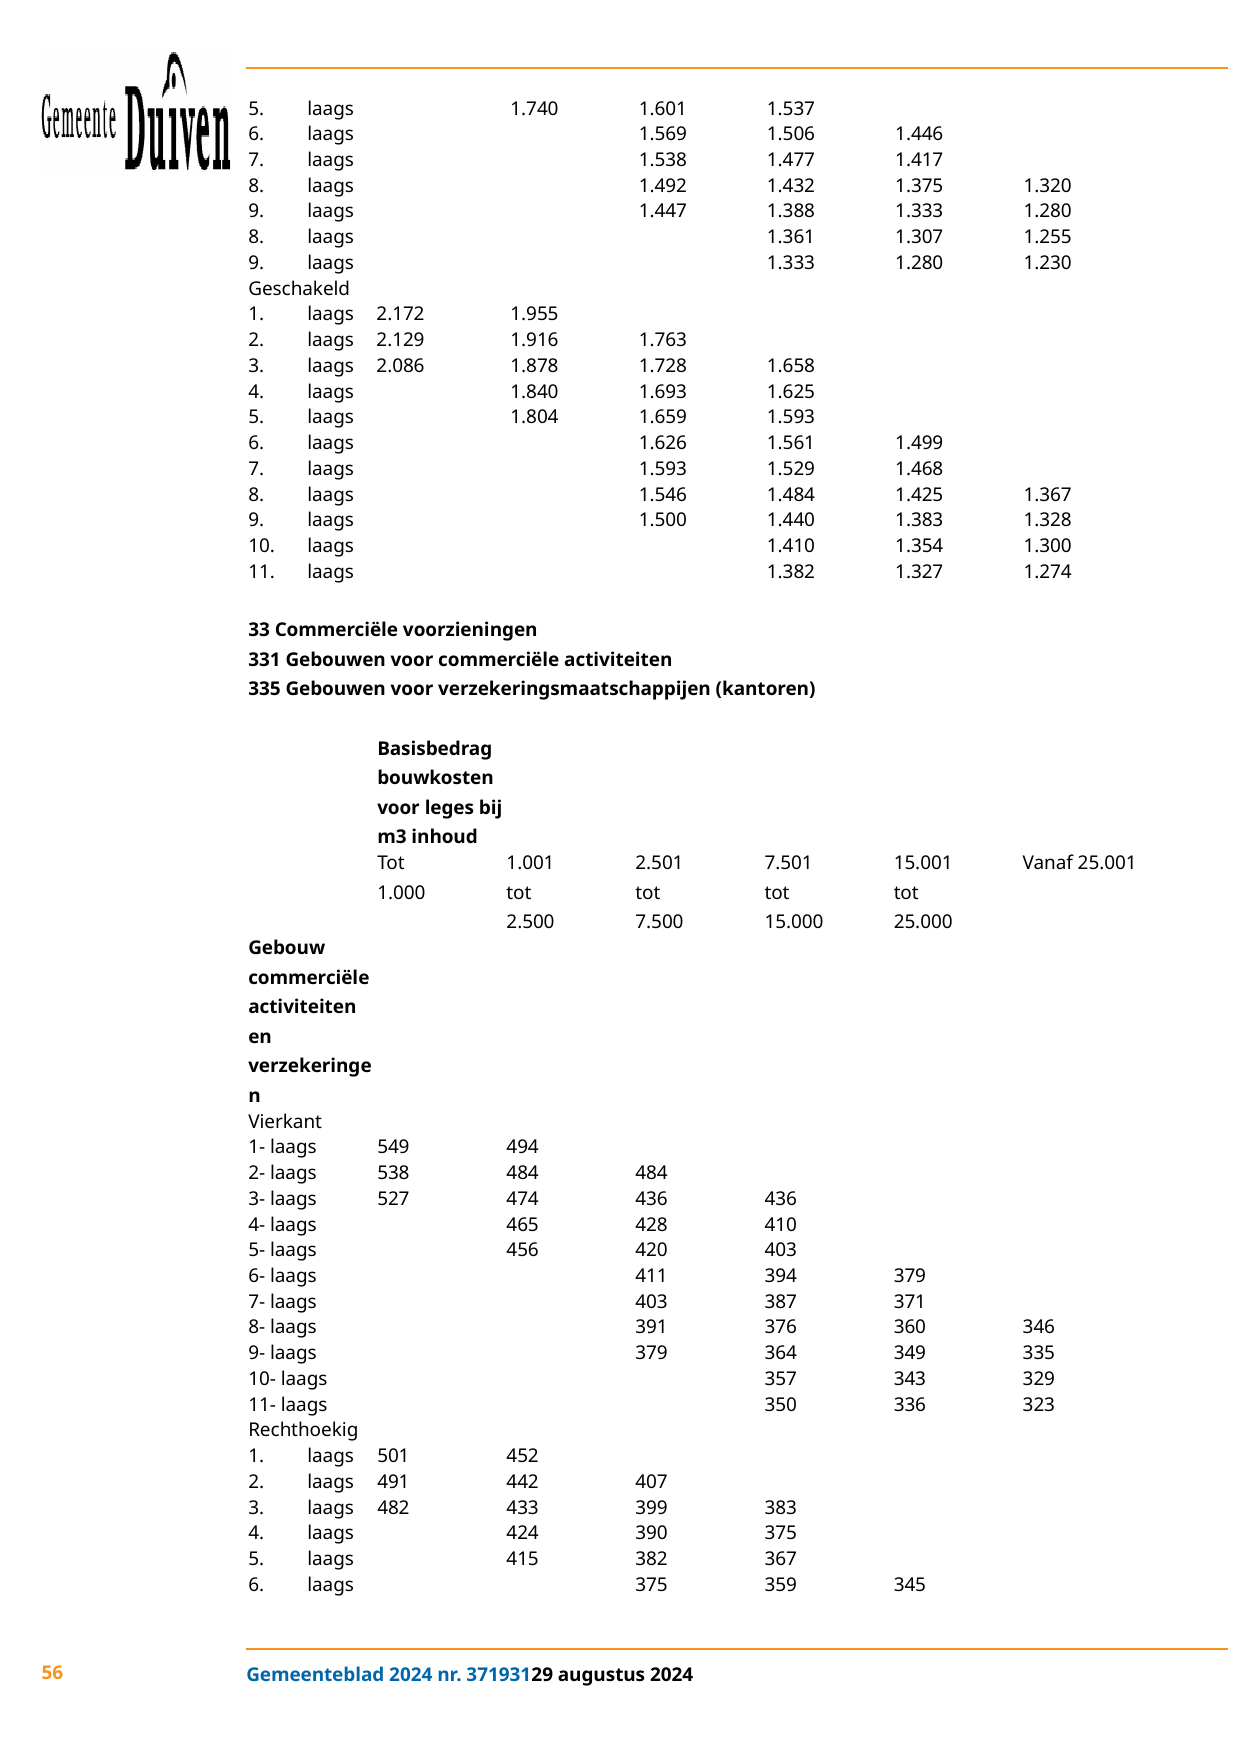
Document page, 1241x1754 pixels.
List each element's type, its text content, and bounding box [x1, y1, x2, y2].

table_cell [506, 1571, 635, 1597]
table_cell laags [248, 378, 376, 403]
table_cell 1.561 [767, 429, 895, 455]
table_cell [1023, 455, 1152, 481]
table_cell [506, 1288, 635, 1314]
table_cell [376, 198, 510, 223]
table_cell Vierkant [248, 1108, 377, 1134]
table_cell 1.432 [767, 172, 895, 198]
table_cell 1.500 [639, 506, 767, 532]
table_cell 1.569 [639, 121, 767, 146]
table_cell 357 [764, 1365, 893, 1391]
table_cell [1023, 1288, 1152, 1314]
table_cell [1023, 301, 1152, 326]
table_cell Rechthoekig [248, 1417, 377, 1442]
table_cell 1.361 [767, 224, 895, 249]
table_cell [635, 1108, 764, 1134]
table_cell 494 [506, 1134, 635, 1159]
table_cell [895, 301, 1023, 326]
table_cell 2.501 tot 7.500 [635, 849, 764, 934]
table_cell [635, 934, 764, 1108]
table_cell 410 [764, 1211, 893, 1237]
table_cell [376, 121, 510, 146]
table_cell 1.499 [895, 429, 1023, 455]
text 33 Commerciële voorzieningen [248, 616, 1152, 642]
table_cell [639, 275, 767, 301]
table_cell 403 [764, 1237, 893, 1262]
table_cell 1.625 [767, 378, 895, 403]
table_cell [506, 1417, 635, 1442]
table_cell 360 [894, 1314, 1022, 1339]
table_cell 456 [506, 1237, 635, 1262]
table_cell [1023, 378, 1152, 403]
table_cell [376, 224, 510, 249]
table_cell 2.086 [376, 352, 510, 378]
table_cell 9- laags [248, 1340, 377, 1365]
table_cell 1.417 [895, 146, 1023, 172]
table_cell [376, 378, 510, 403]
table_cell 11- laags [248, 1391, 377, 1417]
table_cell 1.537 [767, 95, 895, 121]
table_header Basisbedrag bouwkosten voor leges bij m3 inhoud [377, 735, 506, 849]
table_cell 1.955 [510, 301, 638, 326]
table_cell [376, 558, 510, 584]
table_cell 379 [894, 1262, 1022, 1288]
table_cell 335 [1023, 1340, 1152, 1365]
table_cell [764, 934, 893, 1108]
table_cell [894, 1211, 1022, 1237]
table_cell 1.320 [1023, 172, 1152, 198]
table_cell [767, 275, 895, 301]
table_cell [1023, 1468, 1152, 1494]
table_cell [1023, 1237, 1152, 1262]
table_cell 1.410 [767, 532, 895, 558]
table_cell 1.763 [639, 326, 767, 352]
table_cell 484 [506, 1159, 635, 1185]
table_cell 7.501 tot 15.000 [764, 849, 893, 934]
table_cell 1.546 [639, 481, 767, 506]
table_cell [376, 404, 510, 429]
table_cell 403 [635, 1288, 764, 1314]
table_cell 1.468 [895, 455, 1023, 481]
table_cell [506, 934, 635, 1108]
table_cell [639, 532, 767, 558]
table_cell 391 [635, 1314, 764, 1339]
table_cell [506, 1365, 635, 1391]
table_cell [894, 1494, 1022, 1519]
table_cell [1023, 429, 1152, 455]
table_cell 1.333 [895, 198, 1023, 223]
table_cell laags [248, 558, 376, 584]
table_cell 399 [635, 1494, 764, 1519]
table_cell 474 [506, 1185, 635, 1211]
table_cell [764, 1159, 893, 1185]
text 331 Gebouwen voor commerciële activiteiten [248, 646, 1152, 672]
table_cell 1.274 [1023, 558, 1152, 584]
table_cell [764, 1108, 893, 1134]
table_cell 1.440 [767, 506, 895, 532]
table_cell Geschakeld [248, 275, 376, 301]
table_cell 1.382 [767, 558, 895, 584]
table_cell laags [248, 326, 376, 352]
table_cell [895, 275, 1023, 301]
table_cell [1023, 1108, 1152, 1134]
table_cell laags [248, 455, 376, 481]
table_cell 442 [506, 1468, 635, 1494]
table_cell 436 [764, 1185, 893, 1211]
table_cell 2.172 [376, 301, 510, 326]
table_cell [376, 532, 510, 558]
table_cell laags [248, 1494, 377, 1519]
table_cell 336 [894, 1391, 1022, 1417]
table_cell laags [248, 481, 376, 506]
table_cell laags [248, 224, 376, 249]
table_cell 1.327 [895, 558, 1023, 584]
table_cell [1023, 1571, 1152, 1597]
table_cell laags [248, 95, 376, 121]
table_cell [1023, 1211, 1152, 1237]
table_cell [510, 172, 638, 198]
table_cell [1023, 1134, 1152, 1159]
table_cell [377, 1340, 506, 1365]
table_cell 383 [764, 1494, 893, 1519]
table_cell 482 [377, 1494, 506, 1519]
table_cell [377, 934, 506, 1108]
table_cell [1023, 1494, 1152, 1519]
table_cell [377, 1365, 506, 1391]
table_cell [376, 429, 510, 455]
table_cell 394 [764, 1262, 893, 1288]
table_header [248, 735, 377, 849]
table_cell 491 [377, 1468, 506, 1494]
table_cell [1023, 121, 1152, 146]
table_cell [894, 1134, 1022, 1159]
table_cell 1.446 [895, 121, 1023, 146]
table_cell 1.375 [895, 172, 1023, 198]
table_cell [894, 1185, 1022, 1211]
table_cell 1.447 [639, 198, 767, 223]
table_cell [248, 849, 377, 934]
table_cell [635, 1443, 764, 1468]
table_cell [894, 934, 1022, 1108]
table_cell 1.425 [895, 481, 1023, 506]
table_cell laags [248, 1520, 377, 1545]
table_cell [376, 455, 510, 481]
table_cell [510, 121, 638, 146]
table_cell 433 [506, 1494, 635, 1519]
table_cell 501 [377, 1443, 506, 1468]
table_cell laags [248, 1468, 377, 1494]
table_cell 7- laags [248, 1288, 377, 1314]
table_cell [895, 352, 1023, 378]
table_cell [1023, 352, 1152, 378]
table_cell [1023, 1545, 1152, 1571]
table_cell 1.307 [895, 224, 1023, 249]
table_cell [377, 1571, 506, 1597]
table_cell 1.601 [639, 95, 767, 121]
table_cell 428 [635, 1211, 764, 1237]
table_cell 436 [635, 1185, 764, 1211]
table_cell 424 [506, 1520, 635, 1545]
table_cell 350 [764, 1391, 893, 1417]
table_cell 1.626 [639, 429, 767, 455]
table_cell 411 [635, 1262, 764, 1288]
table_cell [635, 1365, 764, 1391]
table_cell 549 [377, 1134, 506, 1159]
table_cell 484 [635, 1159, 764, 1185]
table_cell [376, 275, 510, 301]
table_cell 1.593 [639, 455, 767, 481]
table_cell [506, 1391, 635, 1417]
table_cell 452 [506, 1443, 635, 1468]
table_cell [1023, 275, 1152, 301]
table_cell laags [248, 172, 376, 198]
table_cell 3- laags [248, 1185, 377, 1211]
table_cell 375 [764, 1520, 893, 1545]
table_cell laags [248, 198, 376, 223]
table_cell laags [248, 121, 376, 146]
table_cell [895, 378, 1023, 403]
table_cell [506, 1262, 635, 1288]
table_cell [1023, 1443, 1152, 1468]
table_cell [764, 1417, 893, 1442]
table_cell [510, 275, 638, 301]
table_cell [1023, 326, 1152, 352]
table_cell 2.129 [376, 326, 510, 352]
table_cell [894, 1108, 1022, 1134]
table_cell laags [248, 404, 376, 429]
table_cell [377, 1391, 506, 1417]
table_cell 4- laags [248, 1211, 377, 1237]
table_cell laags [248, 1443, 377, 1468]
table_cell 1.367 [1023, 481, 1152, 506]
table_cell 367 [764, 1545, 893, 1571]
table_cell Tot 1.000 [377, 849, 506, 934]
table_cell 420 [635, 1237, 764, 1262]
table_cell [1023, 1185, 1152, 1211]
table_cell 1.693 [639, 378, 767, 403]
table_cell [376, 146, 510, 172]
table_cell [639, 558, 767, 584]
table_cell [894, 1468, 1022, 1494]
table_cell [895, 404, 1023, 429]
table_cell 5- laags [248, 1237, 377, 1262]
table_cell [639, 224, 767, 249]
table_cell 359 [764, 1571, 893, 1597]
table_cell [376, 172, 510, 198]
table_cell [377, 1545, 506, 1571]
table_cell [377, 1417, 506, 1442]
table_cell [1023, 404, 1152, 429]
table_cell 390 [635, 1520, 764, 1545]
table_cell 1.328 [1023, 506, 1152, 532]
table_cell [894, 1237, 1022, 1262]
table_cell 1.477 [767, 146, 895, 172]
table_cell 1.538 [639, 146, 767, 172]
table_cell [635, 1417, 764, 1442]
table_cell 1.333 [767, 249, 895, 275]
table_cell laags [248, 249, 376, 275]
table_cell [635, 1134, 764, 1159]
table_cell Vanaf 25.001 [1023, 849, 1152, 934]
table_cell 1.255 [1023, 224, 1152, 249]
table_cell 10- laags [248, 1365, 377, 1391]
table_cell [1023, 1159, 1152, 1185]
table_cell [767, 326, 895, 352]
table_cell [1023, 146, 1152, 172]
table_cell [376, 506, 510, 532]
table_cell 1- laags [248, 1134, 377, 1159]
table_cell 1.484 [767, 481, 895, 506]
table_cell [506, 1314, 635, 1339]
table_cell 1.840 [510, 378, 638, 403]
table_cell 2- laags [248, 1159, 377, 1185]
table_cell 6- laags [248, 1262, 377, 1288]
table_cell 382 [635, 1545, 764, 1571]
table_cell 538 [377, 1159, 506, 1185]
table_cell [639, 249, 767, 275]
table_cell [506, 1108, 635, 1134]
table_cell [510, 146, 638, 172]
table_cell 349 [894, 1340, 1022, 1365]
table_cell 364 [764, 1340, 893, 1365]
table_cell [1023, 95, 1152, 121]
table_cell 1.388 [767, 198, 895, 223]
table_cell [1023, 934, 1152, 1108]
table_cell [894, 1417, 1022, 1442]
table_cell laags [248, 506, 376, 532]
table_cell laags [248, 429, 376, 455]
table_cell 1.878 [510, 352, 638, 378]
table_cell [377, 1262, 506, 1288]
table_cell 371 [894, 1288, 1022, 1314]
table_cell [1023, 1262, 1152, 1288]
table_cell 1.280 [895, 249, 1023, 275]
table_cell [377, 1237, 506, 1262]
table_cell [895, 326, 1023, 352]
table_cell 1.658 [767, 352, 895, 378]
table_cell [510, 558, 638, 584]
table_cell 1.354 [895, 532, 1023, 558]
table_cell 329 [1023, 1365, 1152, 1391]
table_cell 1.593 [767, 404, 895, 429]
table_cell 375 [635, 1571, 764, 1597]
table_cell [894, 1545, 1022, 1571]
table_cell [376, 95, 510, 121]
table_cell 1.383 [895, 506, 1023, 532]
table_cell 343 [894, 1365, 1022, 1391]
table_cell [1023, 1417, 1152, 1442]
table_cell laags [248, 352, 376, 378]
table_cell [895, 95, 1023, 121]
table_cell 1.728 [639, 352, 767, 378]
table_cell 1.492 [639, 172, 767, 198]
table_cell 1.280 [1023, 198, 1152, 223]
table_cell [377, 1520, 506, 1545]
table_cell laags [248, 301, 376, 326]
text 335 Gebouwen voor verzekeringsmaatschappijen (kantoren) [248, 676, 1152, 701]
table_cell 415 [506, 1545, 635, 1571]
table_cell 1.001 tot 2.500 [506, 849, 635, 934]
table_cell 527 [377, 1185, 506, 1211]
table_cell [510, 429, 638, 455]
table_cell [767, 301, 895, 326]
table_cell 387 [764, 1288, 893, 1314]
table_cell [510, 224, 638, 249]
table_cell [377, 1108, 506, 1134]
table_cell [764, 1443, 893, 1468]
table_cell 379 [635, 1340, 764, 1365]
table_cell 1.300 [1023, 532, 1152, 558]
picture [41, 47, 231, 172]
table_cell [894, 1159, 1022, 1185]
table_cell 8- laags [248, 1314, 377, 1339]
table_cell [510, 532, 638, 558]
table_cell laags [248, 146, 376, 172]
table_cell [510, 481, 638, 506]
table_cell [377, 1288, 506, 1314]
table_cell 1.659 [639, 404, 767, 429]
table_cell laags [248, 1545, 377, 1571]
table_cell [639, 301, 767, 326]
table_cell 465 [506, 1211, 635, 1237]
table_cell 376 [764, 1314, 893, 1339]
table_cell 345 [894, 1571, 1022, 1597]
table_cell [510, 506, 638, 532]
table_cell 1.740 [510, 95, 638, 121]
table_cell 323 [1023, 1391, 1152, 1417]
table_cell [377, 1314, 506, 1339]
table_cell [635, 1391, 764, 1417]
table_cell [764, 1468, 893, 1494]
table_cell 407 [635, 1468, 764, 1494]
table_cell 1.529 [767, 455, 895, 481]
table_cell 1.230 [1023, 249, 1152, 275]
table_cell [510, 455, 638, 481]
table_cell 15.001 tot 25.000 [894, 849, 1022, 934]
table_cell [894, 1520, 1022, 1545]
table_cell 1.804 [510, 404, 638, 429]
table_cell [510, 198, 638, 223]
table_cell [377, 1211, 506, 1237]
table_cell 1.916 [510, 326, 638, 352]
table_cell [764, 1134, 893, 1159]
table_cell 346 [1023, 1314, 1152, 1339]
table_cell laags [248, 532, 376, 558]
table_cell laags [248, 1571, 377, 1597]
table_cell [506, 1340, 635, 1365]
table_cell [1023, 1520, 1152, 1545]
table_cell [376, 249, 510, 275]
table_cell [376, 481, 510, 506]
table_cell 1.506 [767, 121, 895, 146]
table_cell [894, 1443, 1022, 1468]
table_cell Gebouw commerciële activiteiten en verzekeringen [248, 934, 377, 1108]
table_cell [510, 249, 638, 275]
